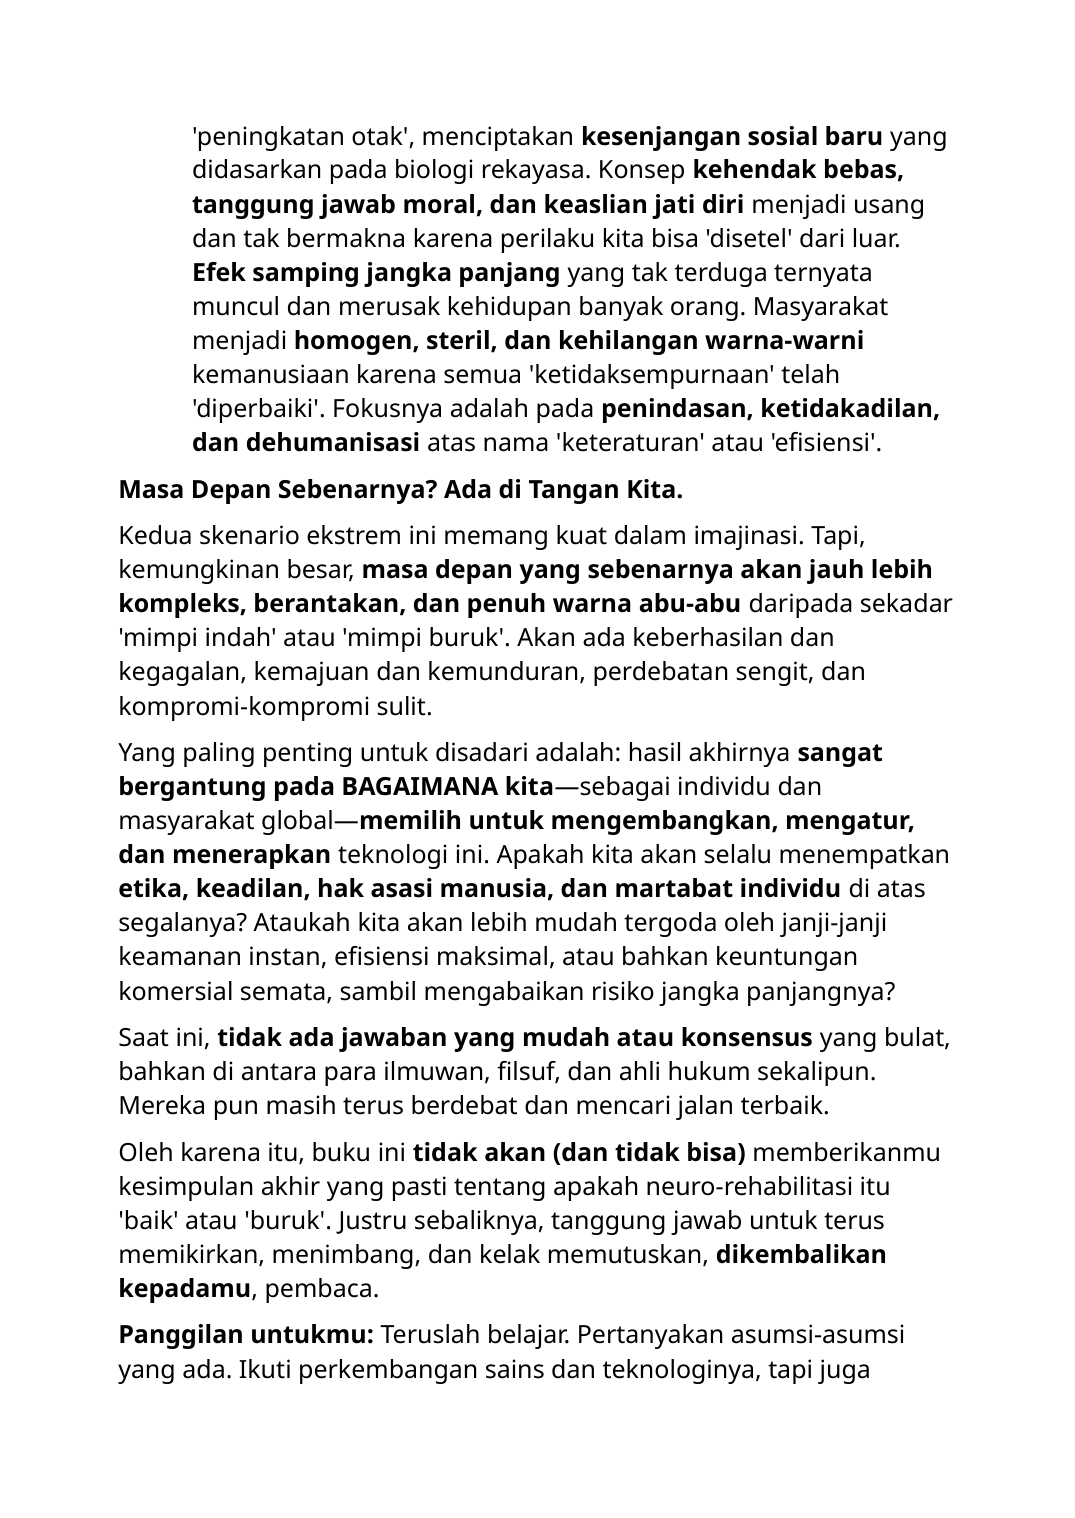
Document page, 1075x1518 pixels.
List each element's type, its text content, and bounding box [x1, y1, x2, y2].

text Yang paling penting untuk disadari adalah: hasil akhirnya sangat bergantung pada BAGAIMANA kita—sebagai individu dan masyarakat global—memilih untuk mengembangkan, mengatur, dan menerapkan teknologi ini. Apakah kita akan selalu menempatkan etika, keadilan, hak asasi manusia, dan martabat individu di atas segalanya? Ataukah kita akan lebih mudah tergoda oleh janji-janji keamanan instan, efisiensi maksimal, atau bahkan keuntungan komersial semata, sambil mengabaikan risiko jangka panjangnya? [118, 735, 957, 1007]
text Saat ini, tidak ada jawaban yang mudah atau konsensus yang bulat, bahkan di antara para ilmuwan, filsuf, dan ahli hukum sekalipun. Mereka pun masih terus berdebat dan mencari jalan terbaik. [118, 1020, 957, 1122]
text Oleh karena itu, buku ini tidak akan (dan tidak bisa) memberikanmu kesimpulan akhir yang pasti tentang apakah neuro-rehabilitasi itu 'baik' atau 'buruk'. Justru sebaliknya, tanggung jawab untuk terus memikirkan, menimbang, dan kelak memutuskan, dikembalikan kepadamu, pembaca. [118, 1134, 957, 1305]
list 'peningkatan otak', menciptakan kesenjangan sosial baru yang didasarkan pada biologi rekayasa. Konsep kehendak bebas, tanggung jawab moral, dan keaslian jati diri menjadi usang dan tak bermakna karena perilaku kita bisa 'disetel' dari luar. Efek samping jangka panjang yang tak terduga ternyata muncul dan merusak kehidupan banyak orang. Masyarakat menjadi homogen, steril, dan kehilangan warna-warni kemanusiaan karena semua 'ketidaksempurnaan' telah 'diperbaiki'. Fokusnya adalah pada penindasan, ketidakadilan, dan dehumanisasi atas nama 'keteraturan' atau 'efisiensi'. [162, 118, 957, 459]
text Kedua skenario ekstrem ini memang kuat dalam imajinasi. Tapi, kemungkinan besar, masa depan yang sebenarnya akan jauh lebih kompleks, berantakan, dan penuh warna abu-abu daripada sekadar 'mimpi indah' atau 'mimpi buruk'. Akan ada keberhasilan dan kegagalan, kemajuan dan kemunduran, perdebatan sengit, dan kompromi-kompromi sulit. [118, 518, 957, 722]
text Masa Depan Sebenarnya? Ada di Tangan Kita. [118, 471, 957, 505]
text Panggilan untukmu: Teruslah belajar. Pertanyakan asumsi-asumsi yang ada. Ikuti perkembangan sains dan teknologinya, tapi juga [118, 1317, 957, 1385]
